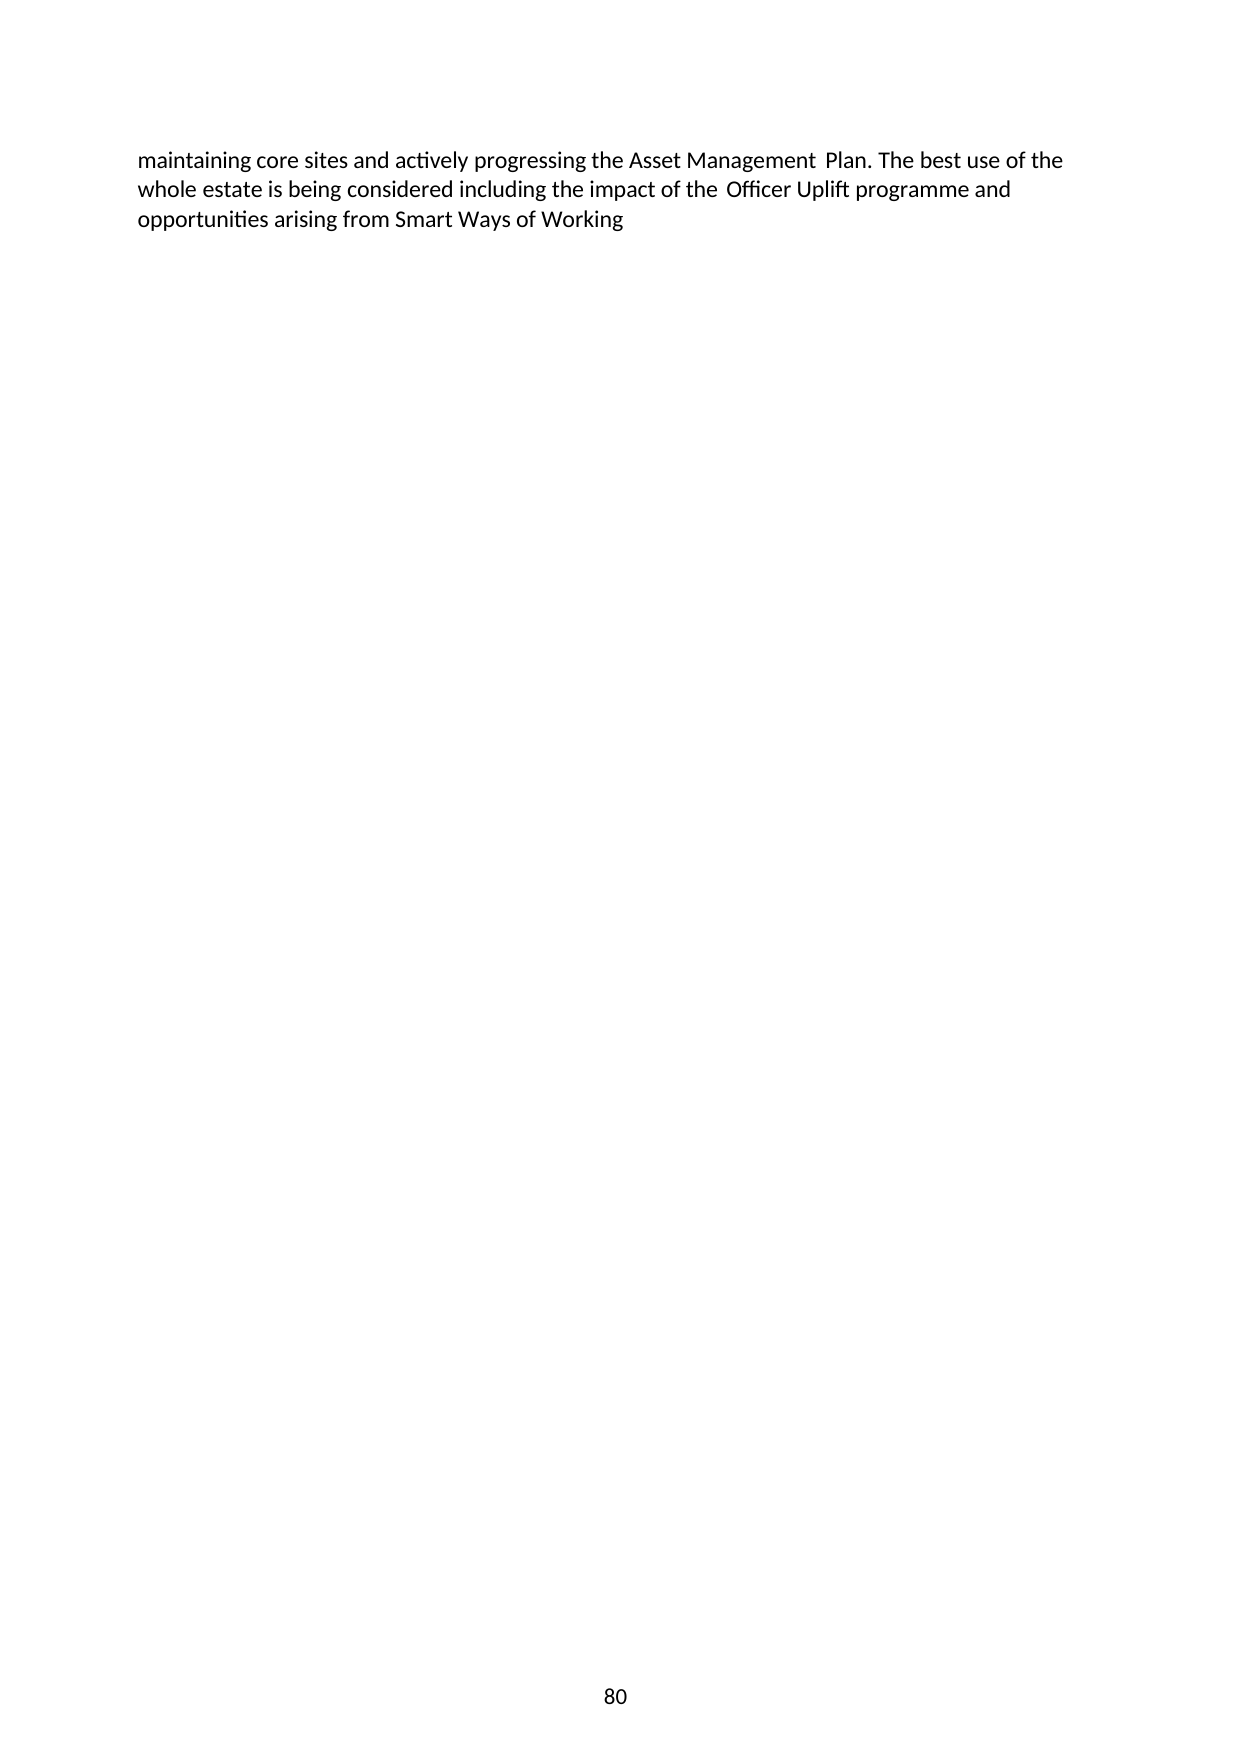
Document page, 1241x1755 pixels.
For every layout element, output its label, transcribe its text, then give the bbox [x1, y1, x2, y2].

list maintaining core sites and actively progressing the Asset Management Plan. The best use of the whole estate is being considered including the impact of the Officer Uplift programme and opportunities arising from Smart Ways of Working [137, 146, 1091, 233]
